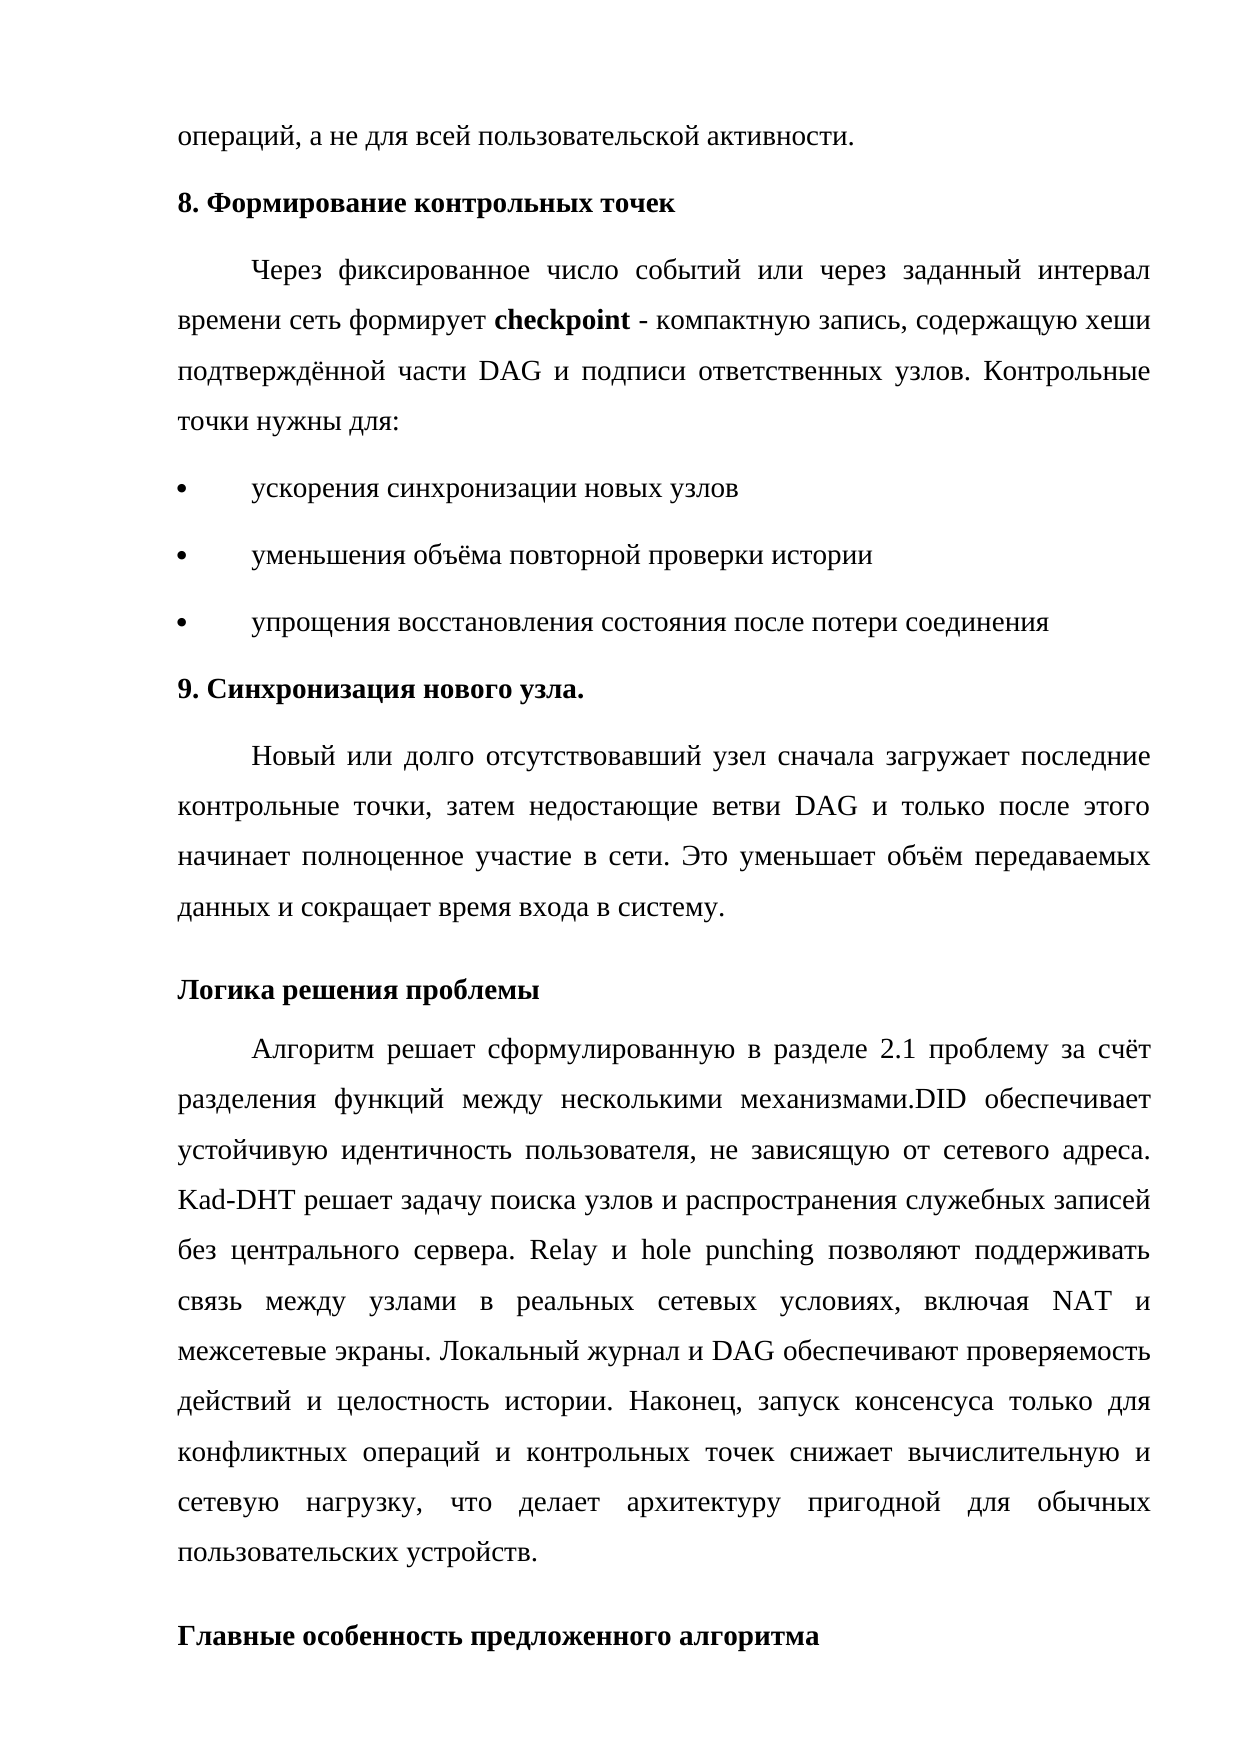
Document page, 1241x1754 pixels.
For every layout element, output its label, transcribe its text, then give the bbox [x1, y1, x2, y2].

text Алгоритм решает сформулированную в разделе 2.1 проблему за счёт разделения функций между несколькими механизмами.DID обеспечивает устойчивую идентичность пользователя, не зависящую от сетевого адреса. Kad-DHT решает задачу поиска узлов и распространения служебных записей без центрального сервера. Relay и hole punching позволяют поддерживать связь между узлами в реальных сетевых условиях, включая NAT и межсетевые экраны. Локальный журнал и DAG обеспечивают проверяемость действий и целостность истории. Наконец, запуск консенсуса только для конфликтных операций и контрольных точек снижает вычислительную и сетевую нагрузку, что делает архитектуру пригодной для обычных пользовательских устройств. [177, 1031, 1152, 1568]
text 9. Синхронизация нового узла. [177, 671, 1152, 704]
text Главные особенность предложенного алгоритма [177, 1618, 1152, 1651]
list ускорения синхронизации новых узлов [177, 470, 1152, 503]
text 8. Формирование контрольных точек [177, 185, 1152, 219]
list уменьшения объёма повторной проверки истории [177, 537, 1152, 571]
text Через фиксированное число событий или через заданный интервал времени сеть формирует checkpoint - компактную запись, содержащую хеши подтверждённой части DAG и подписи ответственных узлов. Контрольные точки нужны для: [177, 252, 1152, 437]
text Логика решения проблемы [177, 972, 1152, 1006]
text Новый или долго отсутствовавший узел сначала загружает последние контрольные точки, затем недостающие ветви DAG и только после этого начинает полноценное участие в сети. Это уменьшает объём передаваемых данных и сокращает время входа в систему. [177, 738, 1152, 922]
text операций, а не для всей пользовательской активности. [177, 118, 1152, 152]
list упрощения восстановления состояния после потери соединения [177, 604, 1152, 637]
